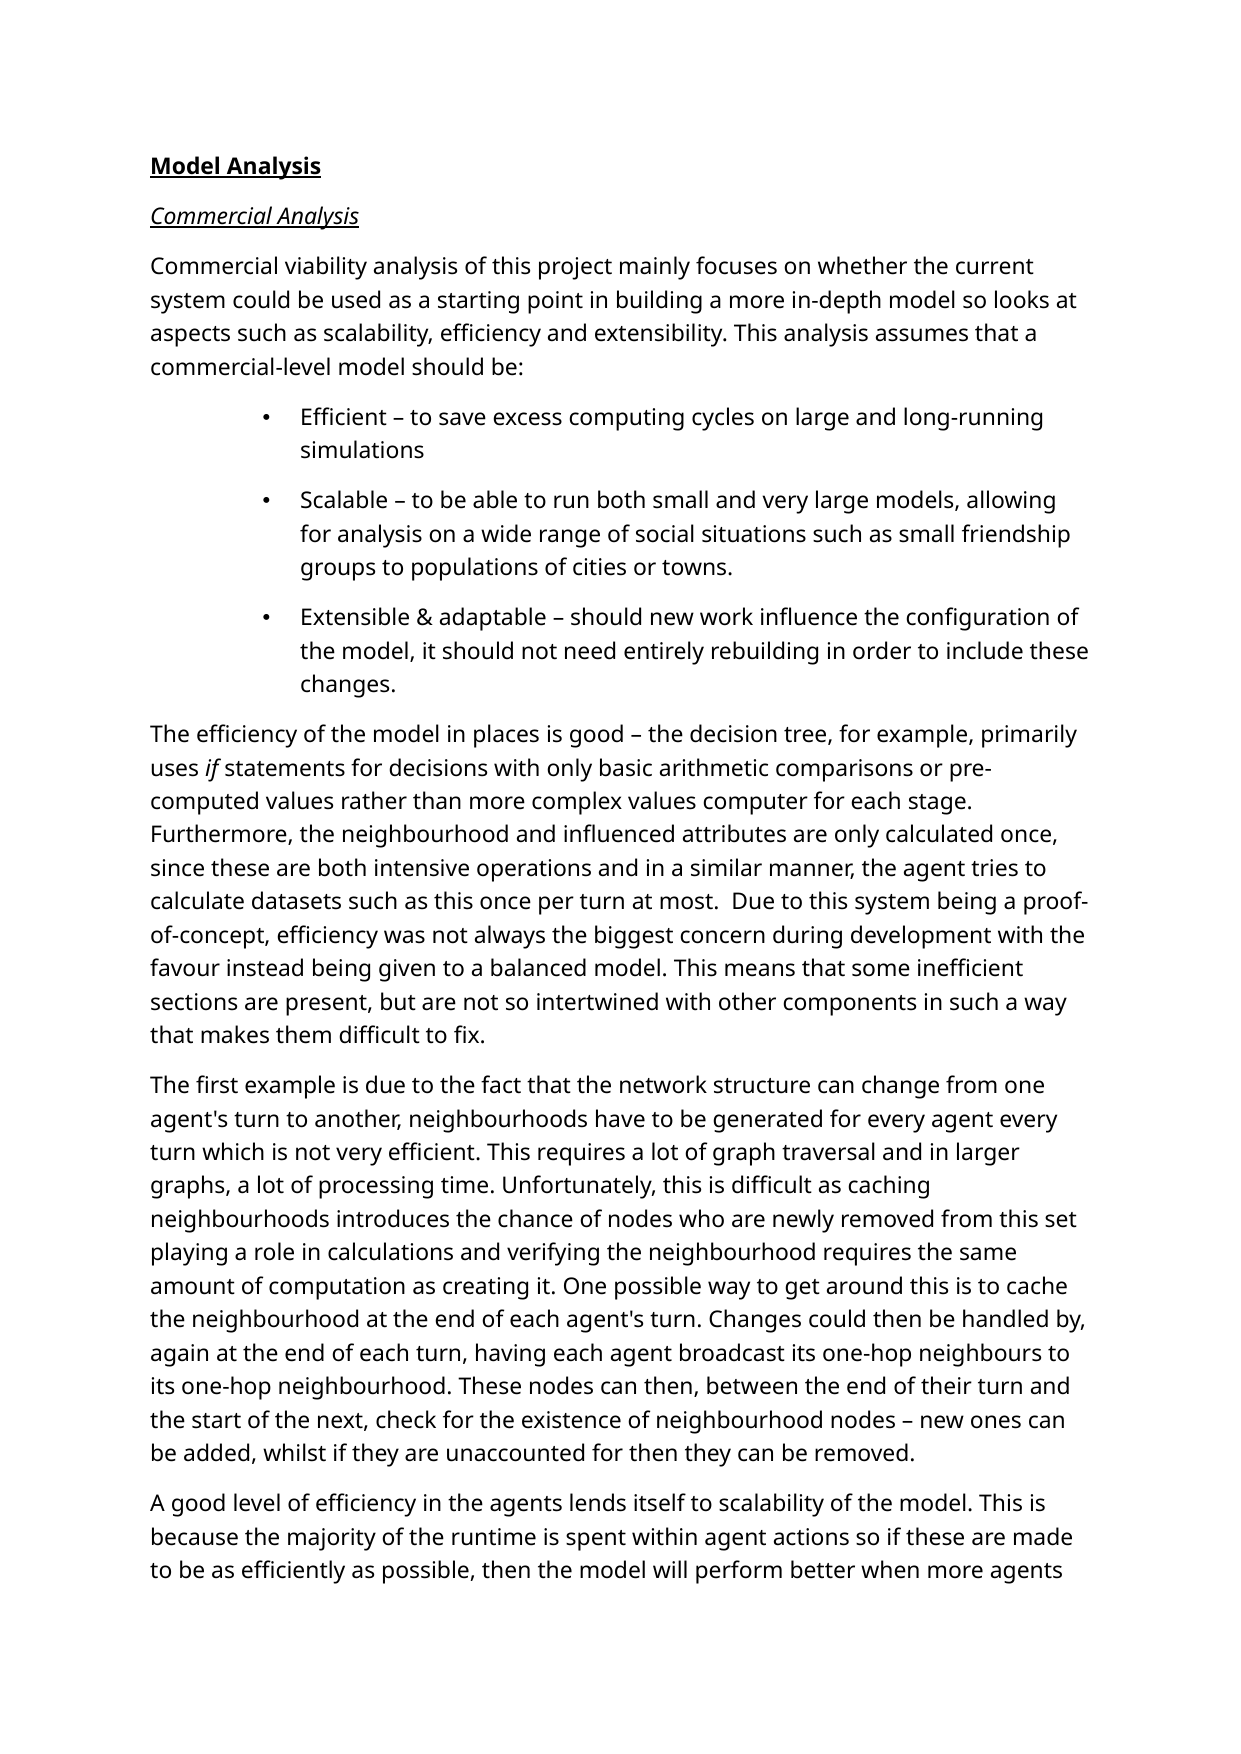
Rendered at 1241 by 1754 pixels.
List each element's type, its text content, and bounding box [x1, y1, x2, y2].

text Commercial Analysis [150, 200, 1090, 231]
text Commercial viability analysis of this project mainly focuses on whether the current system could be used as a starting point in building a more in-depth model so looks at aspects such as scalability, efficiency and extensibility. This analysis assumes that a commercial-level model should be: [150, 250, 1090, 382]
text The first example is due to the fact that the network structure can change from one agent's turn to another, neighbourhoods have to be generated for every agent every turn which is not very efficient. This requires a lot of graph traversal and in larger graphs, a lot of processing time. Unfortunately, this is difficult as caching neighbourhoods introduces the chance of nodes who are newly removed from this set playing a role in calculations and verifying the neighbourhood requires the same amount of computation as creating it. One possible way to get around this is to cache the neighbourhood at the end of each agent's turn. Changes could then be handled by, again at the end of each turn, having each agent broadcast its one-hop neighbours to its one-hop neighbourhood. These nodes can then, between the end of their turn and the start of the next, check for the existence of neighbourhood nodes – new ones can be added, whilst if they are unaccounted for then they can be removed. [150, 1069, 1090, 1468]
text A good level of efficiency in the agents lends itself to scalability of the model. This is because the majority of the runtime is spent within agent actions so if these are made to be as efficiently as possible, then the model will perform better when more agents [150, 1487, 1090, 1585]
text The efficiency of the model in places is good – the decision tree, for example, primarily uses if statements for decisions with only basic arithmetic comparisons or pre-computed values rather than more complex values computer for each stage. Furthermore, the neighbourhood and influenced attributes are only calculated once, since these are both intensive operations and in a similar manner, the agent tries to calculate datasets such as this once per turn at most. Due to this system being a proof-of-concept, efficiency was not always the biggest concern during development with the favour instead being given to a balanced model. This means that some inefficient sections are present, but are not so intertwined with other components in such a way that makes them difficult to fix. [150, 718, 1090, 1050]
text Model Analysis [150, 150, 1090, 181]
list Efficient – to save excess computing cycles on large and long-running simulations [262, 401, 1090, 465]
list Scalable – to be able to run both small and very large models, allowing for analysis on a wide range of social situations such as small friendship groups to populations of cities or towns. [262, 484, 1090, 582]
list Extensible & adaptable – should new work influence the configuration of the model, it should not need entirely rebuilding in order to include these changes. [262, 601, 1090, 699]
